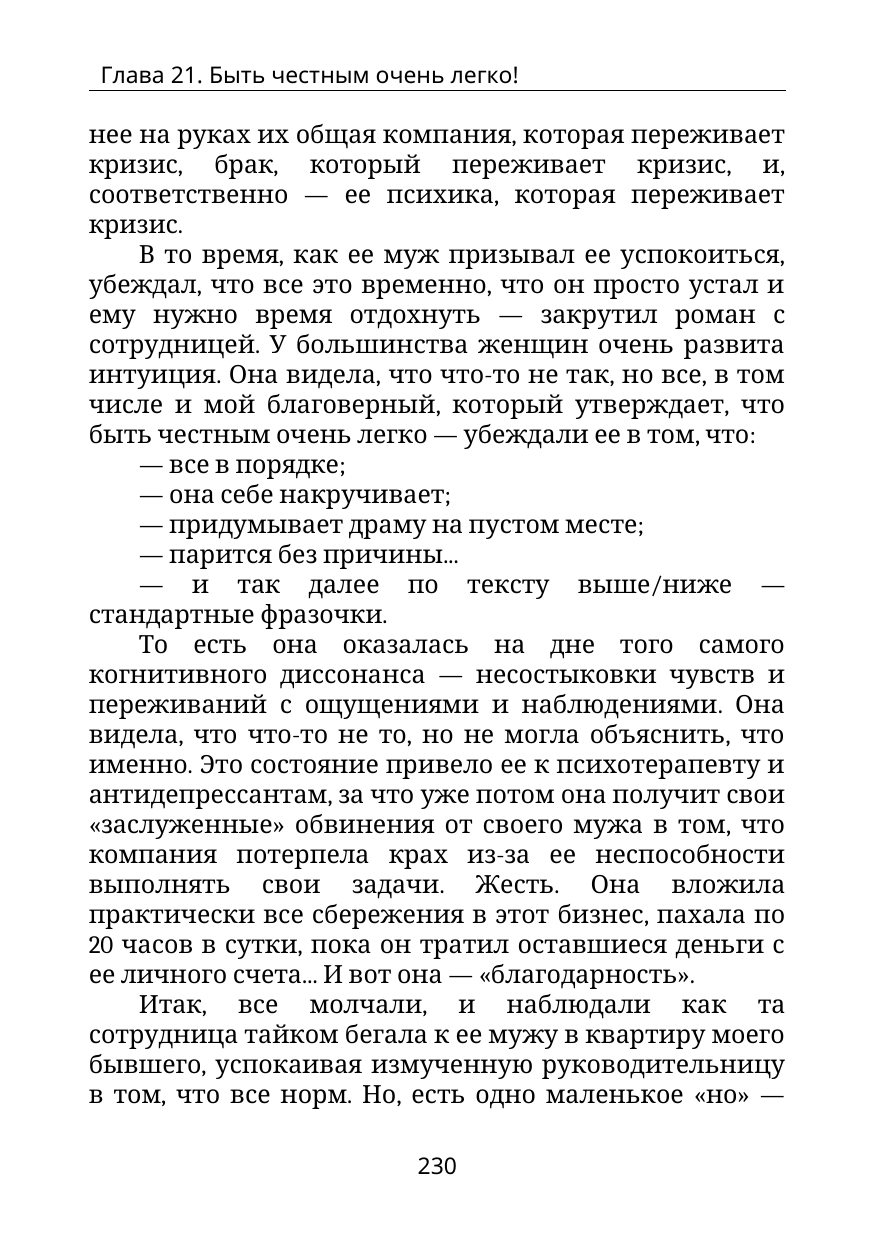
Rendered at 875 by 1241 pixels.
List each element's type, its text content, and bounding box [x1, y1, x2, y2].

text — она себе накручивает; [88, 480, 786, 510]
text — парится без причины... [88, 540, 786, 570]
text — придумывает драму на пустом месте; [88, 510, 786, 540]
text — все в порядке; [88, 450, 786, 480]
text Итак, все молчали, и наблюдали как та сотрудница тайком бегала к ее мужу в квартиру моего бывшего, успокаивая измученную руководительницу в том, что все норм. Но, есть одно маленькое «но» — [88, 990, 786, 1110]
text То есть она оказалась на дне того самого когнитивного диссонанса — несостыковки чувств и переживаний с ощущениями и наблюдениями. Она видела, что что-то не то, но не могла объяснить, что именно. Это состояние привело ее к психотерапевту и антидепрессантам, за что уже потом она получит свои «заслуженные» обвинения от своего мужа в том, что компания потерпела крах из-за ее неспособности выполнять свои задачи. Жесть. Она вложила практически все сбережения в этот бизнес, пахала по 20 часов в сутки, пока он тратил оставшиеся деньги с ее личного счета... И вот она — «благодарность». [88, 630, 786, 990]
text — и так далее по тексту выше/ниже — стандартные фразочки. [88, 570, 786, 630]
text В то время, как ее муж призывал ее успокоиться, убеждал, что все это временно, что он просто устал и ему нужно время отдохнуть — закрутил роман с сотрудницей. У большинства женщин очень развита интуиция. Она видела, что что-то не так, но все, в том числе и мой благоверный, который утверждает, что быть честным очень легко — убеждали ее в том, что: [88, 240, 786, 450]
text нее на руках их общая компания, которая переживает кризис, брак, который переживает кризис, и, соответственно — ее психика, которая переживает кризис. [88, 120, 786, 240]
